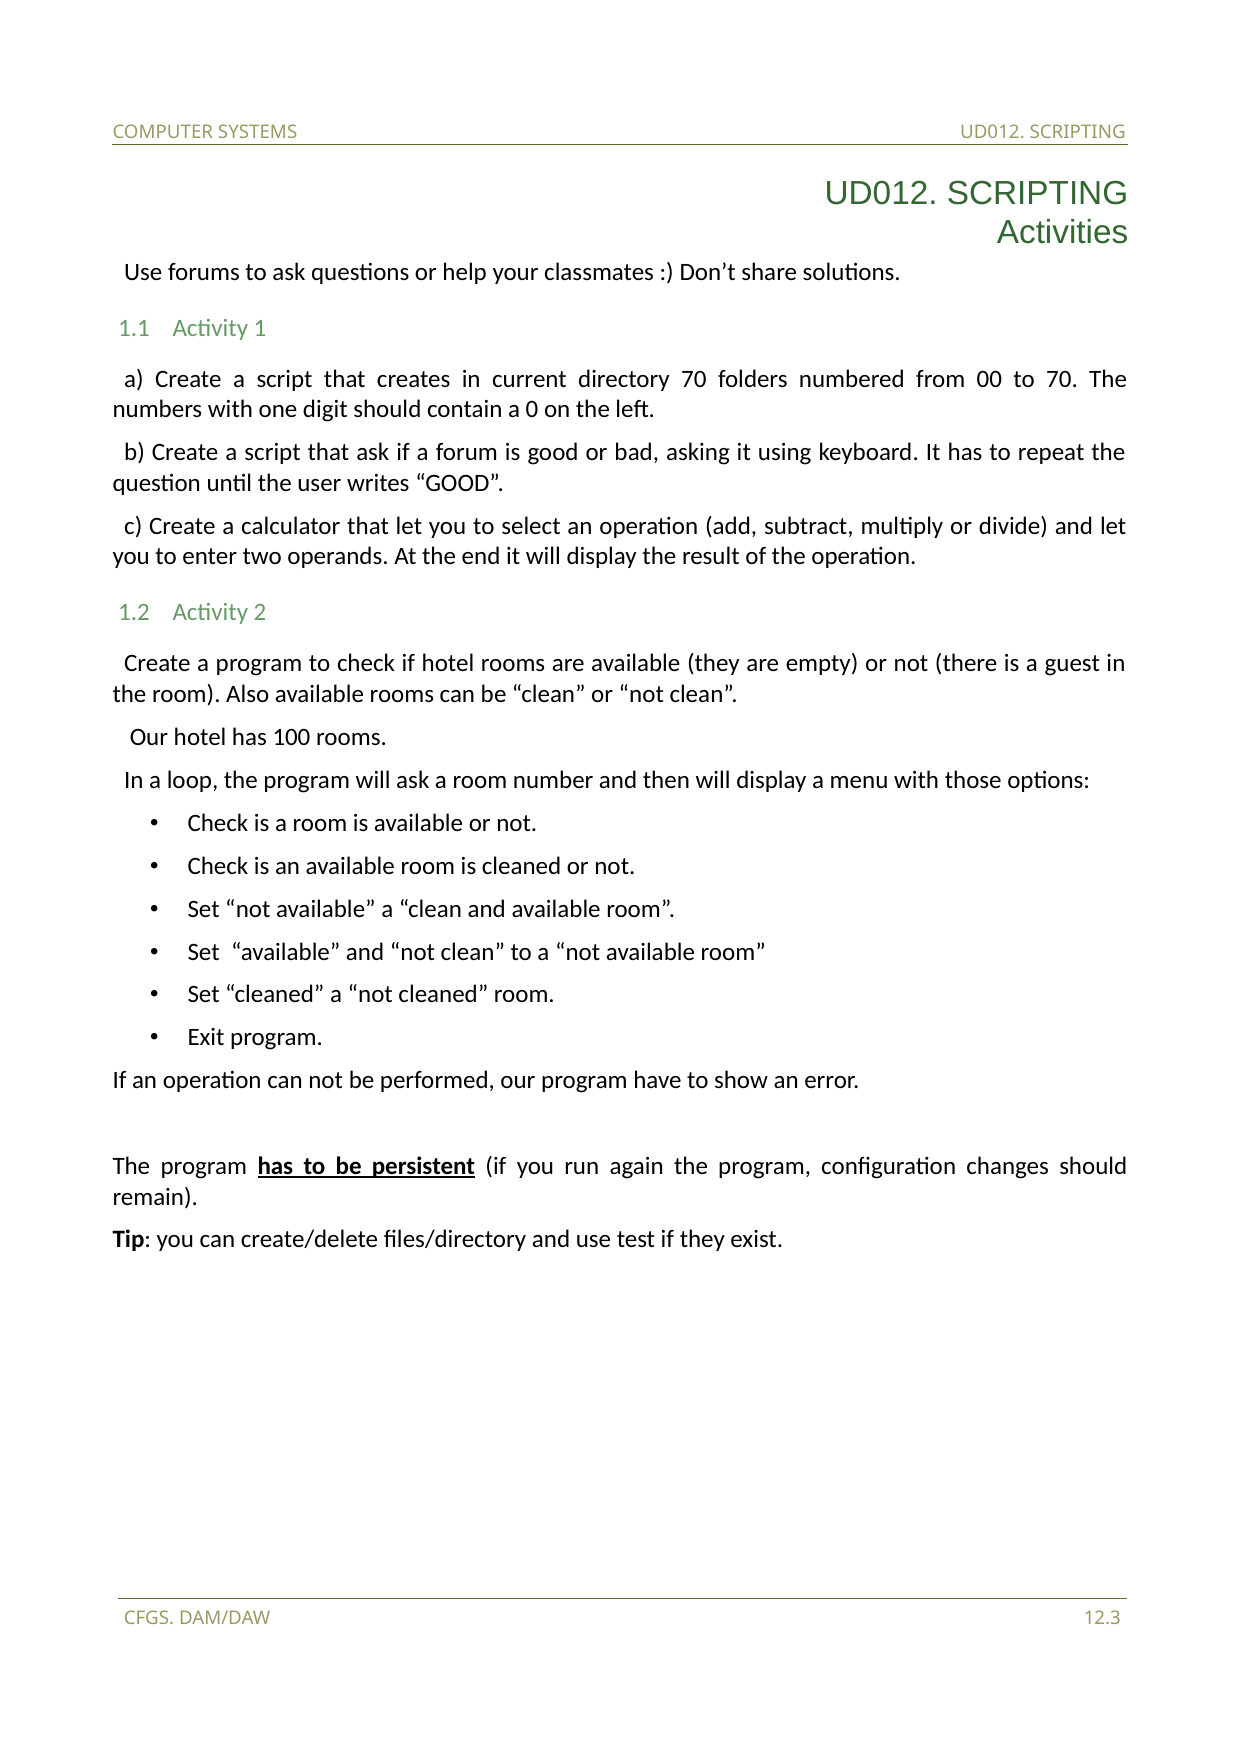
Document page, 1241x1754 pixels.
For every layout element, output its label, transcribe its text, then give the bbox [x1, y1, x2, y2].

text Tip: you can create/delete files/directory and use test if they exist. [112, 1224, 1128, 1254]
list Set “cleaned” a “not cleaned” room. [150, 978, 1128, 1009]
text Use forums to ask questions or help your classmates :) Don’t share solutions. [112, 256, 1128, 287]
list Set “available” and “not clean” to a “not available room” [150, 936, 1128, 966]
list Set “not available” a “clean and available room”. [150, 893, 1128, 923]
list Check is an available room is cleaned or not. [150, 850, 1128, 880]
text In a loop, the program will ask a room number and then will display a menu with those options: [112, 764, 1128, 794]
text The program has to be persistent (if you run again the program, configuration changes should remain). [112, 1150, 1128, 1211]
subtitle Activity 1 [112, 312, 1128, 342]
text UD012. Scripting [112, 173, 1128, 212]
text a) Create a script that creates in current directory 70 folders numbered from 00 to 70. The numbers with one digit should contain a 0 on the left. [112, 363, 1128, 424]
text c) Create a calculator that let you to select an operation (add, subtract, multiply or divide) and let you to enter two operands. At the end it will display the result of the operation. [112, 510, 1128, 571]
list Check is a room is available or not. [150, 807, 1128, 837]
text Our hotel has 100 rooms. [112, 721, 1128, 752]
subtitle Activity 2 [112, 596, 1128, 627]
text b) Create a script that ask if a forum is good or bad, asking it using keyboard. It has to repeat the question until the user writes “GOOD”. [112, 437, 1128, 498]
list Exit program. [150, 1021, 1128, 1052]
text Create a program to check if hotel rooms are available (they are empty) or not (there is a guest in the room). Also available rooms can be “clean” or “not clean”. [112, 648, 1128, 709]
text Activities [112, 212, 1128, 250]
text If an operation can not be performed, our program have to show an error. [112, 1064, 1128, 1095]
